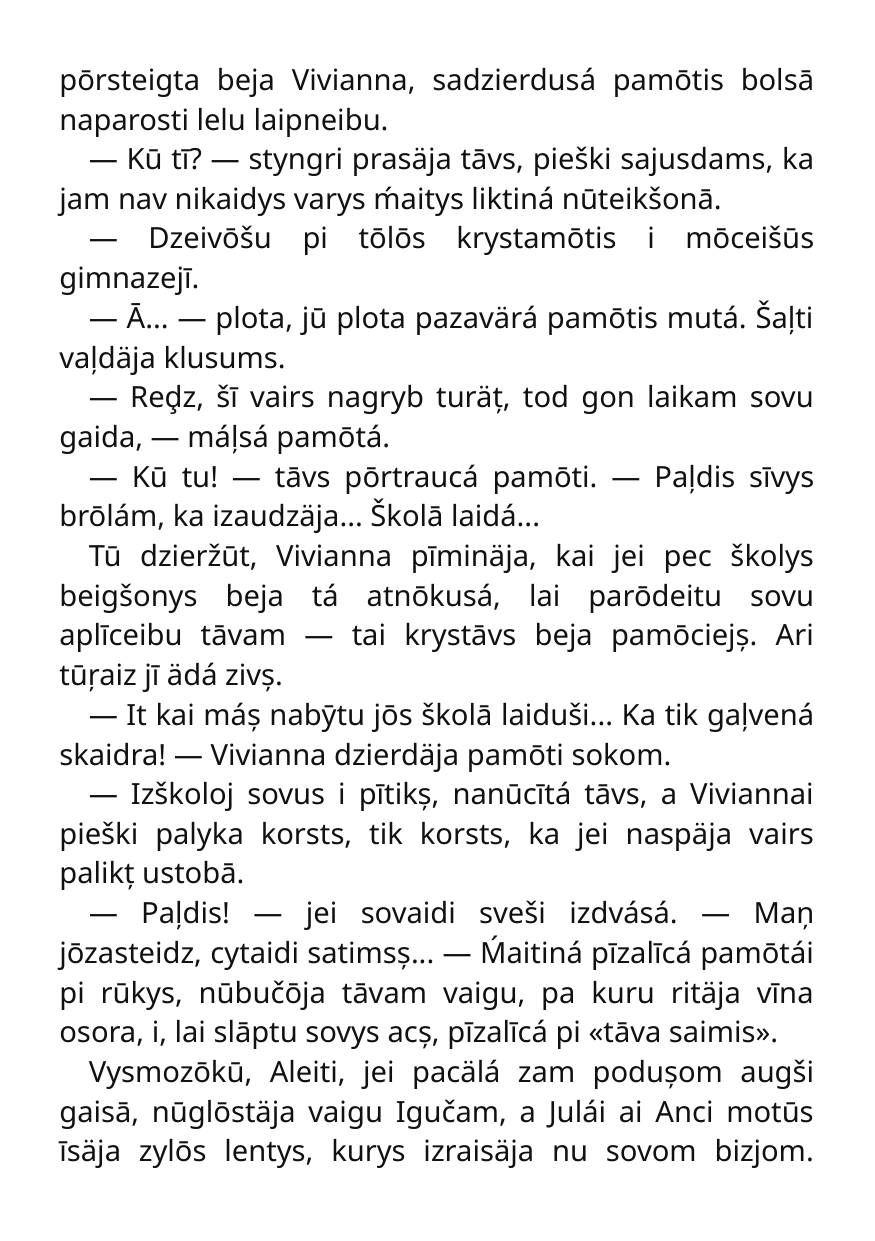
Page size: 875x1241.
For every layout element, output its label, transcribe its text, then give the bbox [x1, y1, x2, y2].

text — Dzeivōšu pi tōlōs krystamōtis i mōceišūs gimnazejī. [59, 218, 815, 297]
text Vysmozōkū, Aleiti, jei pacälá zam podușom augši gaisā, nūglōstäja vaigu Igučam, a Julái ai Anci motūs īsäja zylōs lentys, kurys izraisäja nu sovom bizjom. [59, 1051, 815, 1170]
text — It kai máș nabȳtu jōs školā laiduši... Ka tik gaļvená skaidra! — Vivianna dzierdäja pamōti sokom. [59, 694, 815, 773]
text — Kū tu! — tāvs pōrtraucá pamōti. — Paļdis sīvys brōlám, ka izaudzäja... Školā laidá... [59, 456, 815, 535]
text — Paļdis! — jei sovaidi sveši izdvásá. — Maņ jōzasteidz, cytaidi satimsș... — Ḿaitiná pīzalīcá pamōtái pi rūkys, nūbučōja tāvam vaigu, pa kuru ritäja vīna osora, i, lai slāptu sovys acș, pīzalīcá pi «tāva saimis». [59, 892, 815, 1051]
text — Kū tī? — styngri prasäja tāvs, pieški sajusdams, ka jam nav nikaidys varys ḿaitys liktiná nūteikšonā. [59, 138, 815, 218]
text pōrsteigta beja Vivianna, sadzierdusá pamōtis bolsā naparosti lelu laipneibu. [59, 59, 815, 138]
text — Izškoloj sovus i pītikș, nanūcītá tāvs, a Viviannai pieški palyka korsts, tik korsts, ka jei naspäja vairs palikț ustobā. [59, 773, 815, 892]
text — Ā... — plota, jū plota pazavärá pamōtis mutá. Šaļti vaļdäja klusums. [59, 297, 815, 377]
text — Reḑz, šī vairs nagryb turäț, tod gon laikam sovu gaida, — máļsá pamōtá. [59, 377, 815, 456]
text Tū dzieržūt, Vivianna pīminäja, kai jei pec školys beigšonys beja tá atnōkusá, lai parōdeitu sovu aplīceibu tāvam — tai krystāvs beja pamōciejș. Ari tūŗaiz jī ädá zivș. [59, 535, 815, 694]
